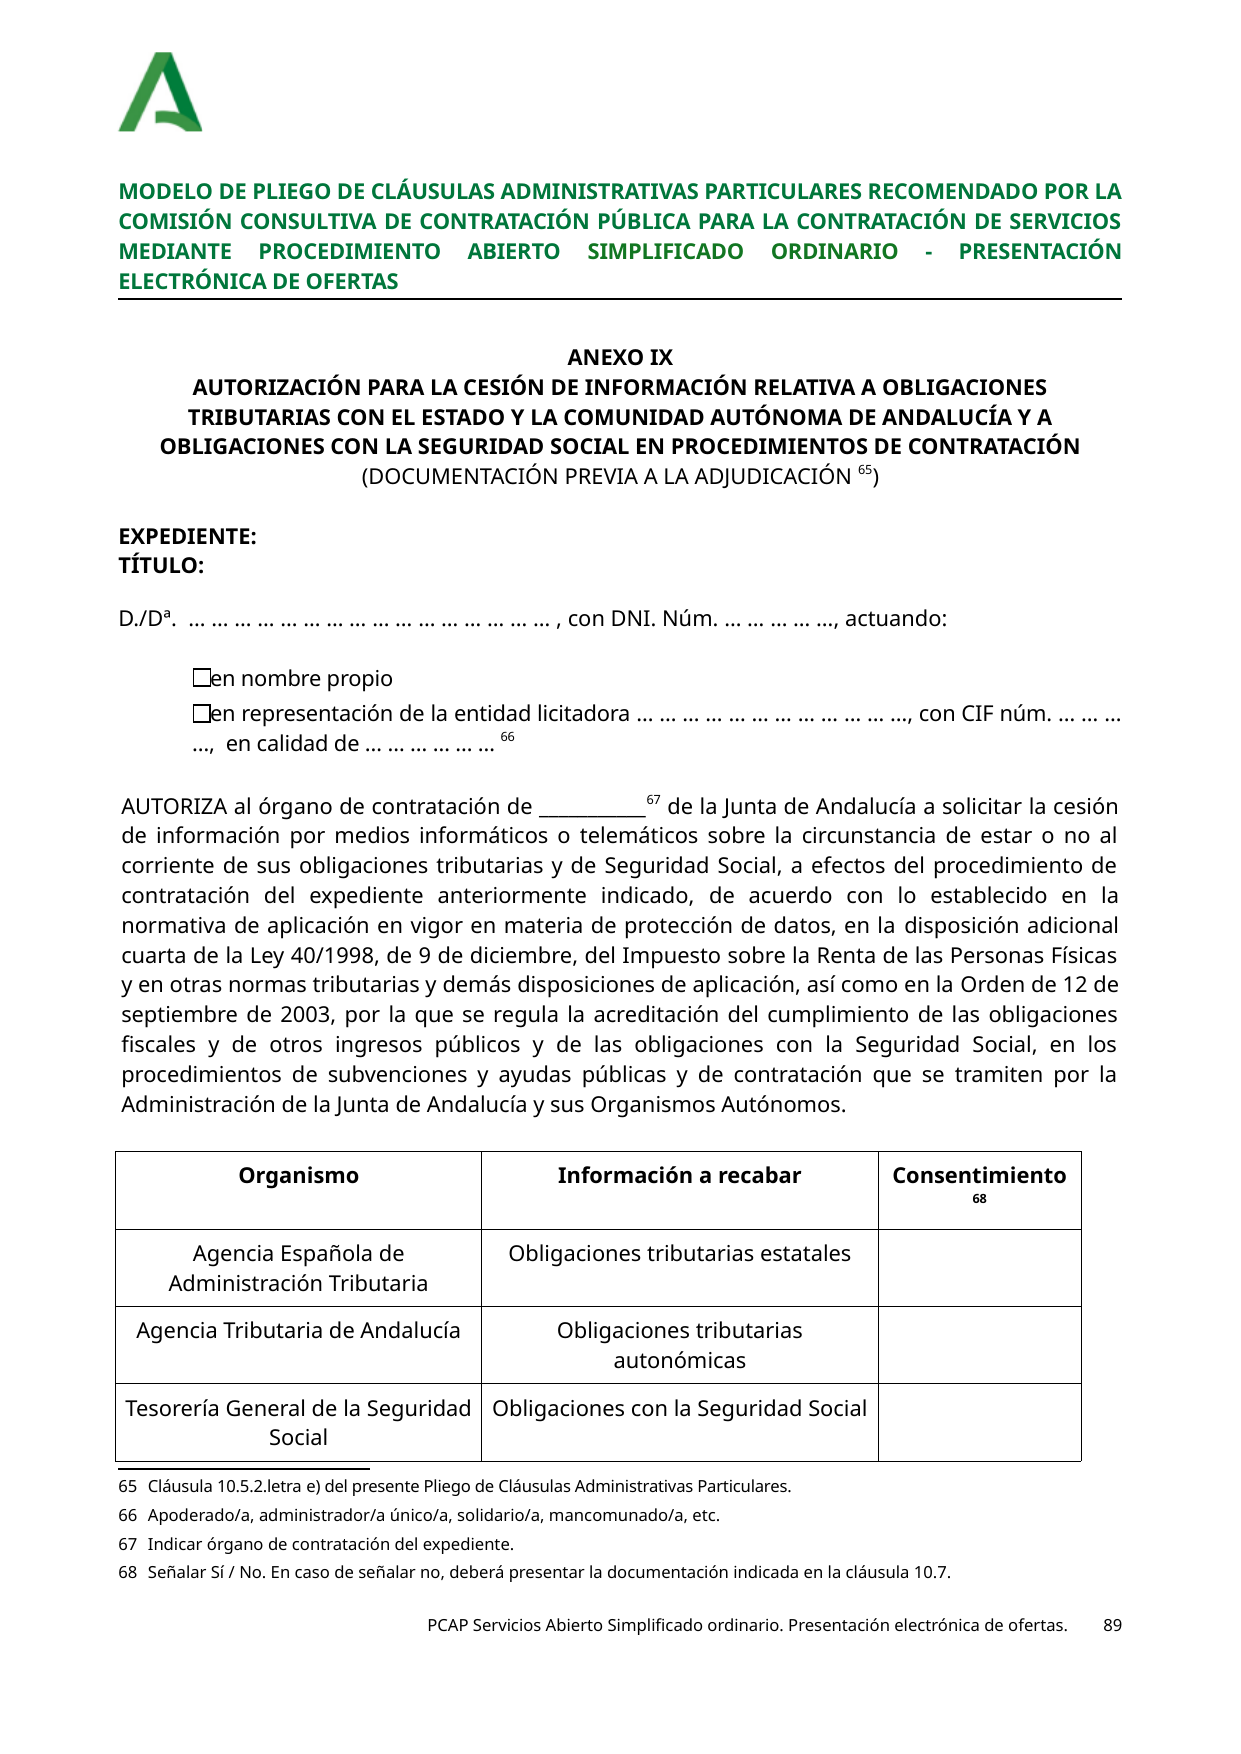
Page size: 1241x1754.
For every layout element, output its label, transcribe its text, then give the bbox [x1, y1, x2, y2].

text en representación de la entidad licitadora … … … … … … … … … … … …, con CIF núm. … … … …, en calidad de … … … … … … [192, 698, 1122, 758]
text AUTORIZACIÓN PARA LA CESIÓN DE INFORMACIÓN RELATIVA A OBLIGACIONES TRIBUTARIAS CON EL ESTADO Y LA COMUNIDAD AUTÓNOMA DE ANDALUCÍA Y A OBLIGACIONES CON LA SEGURIDAD SOCIAL EN PROCEDIMIENTOS DE CONTRATACIÓN [118, 372, 1122, 461]
table_cell Agencia Tributaria de Andalucía [116, 1307, 481, 1383]
table_cell Obligaciones tributarias autonómicas [482, 1307, 878, 1383]
table_cell Obligaciones tributarias estatales [482, 1230, 878, 1306]
text Apoderado/a, administrador/a único/a, solidario/a, mancomunado/a, etc. [118, 1504, 1122, 1526]
text Indicar órgano de contratación del expediente. [118, 1532, 1122, 1555]
text TÍTULO: [118, 551, 1122, 580]
text MODELO DE PLIEGO DE CLÁUSULAS ADMINISTRATIVAS PARTICULARES RECOMENDADO POR LA COMISIÓN CONSULTIVA DE CONTRATACIÓN PÚBLICA PARA LA CONTRATACIÓN DE SERVICIOS MEDIANTE PROCEDIMIENTO ABIERTO SIMPLIFICADO ORDINARIO - PRESENTACIÓN ELECTRÓNICA DE OFERTAS [118, 176, 1122, 298]
text EXPEDIENTE: [118, 521, 1122, 551]
text Cláusula 10.5.2.letra e) del presente Pliego de Cláusulas Administrativas Particulares. [118, 1475, 1122, 1498]
table_header Organismo [116, 1152, 481, 1228]
table_header Información a recabar [482, 1152, 878, 1228]
picture [171, 9, 203, 151]
table_cell Tesorería General de la Seguridad Social [116, 1384, 481, 1461]
text ANEXO IX [118, 342, 1122, 372]
text AUTORIZA al órgano de contratación de ___________ de la Junta de Andalucía a solicitar la cesión de información por medios informáticos o telemáticos sobre la circunstancia de estar o no al corriente de sus obligaciones tributarias y de Seguridad Social, a efectos del procedimiento de contratación del expediente anteriormente indicado, de acuerdo con lo establecido en la normativa de aplicación en vigor en materia de protección de datos, en la disposición adicional cuarta de la Ley 40/1998, de 9 de diciembre, del Impuesto sobre la Renta de las Personas Físicas y en otras normas tributarias y demás disposiciones de aplicación, así como en la Orden de 12 de septiembre de 2003, por la que se regula la acreditación del cumplimiento de las obligaciones fiscales y de otros ingresos públicos y de las obligaciones con la Seguridad Social, en los procedimientos de subvenciones y ayudas públicas y de contratación que se tramiten por la Administración de la Junta de Andalucía y sus Organismos Autónomos. [118, 788, 1122, 1118]
table_cell [879, 1230, 1081, 1306]
text en nombre propio [192, 663, 1122, 692]
text D./Dª. … … … … … … … … … … … … … … … … , con DNI. Núm. … … … … …, actuando: [118, 603, 1122, 633]
text (DOCUMENTACIÓN PREVIA A LA ADJUDICACIÓN ) [118, 461, 1122, 491]
table_header Consentimiento [879, 1152, 1081, 1228]
table_cell Obligaciones con la Seguridad Social [482, 1384, 878, 1461]
table_cell [879, 1384, 1081, 1461]
table_cell [879, 1307, 1081, 1383]
table_cell Agencia Española de Administración Tributaria [116, 1230, 481, 1306]
